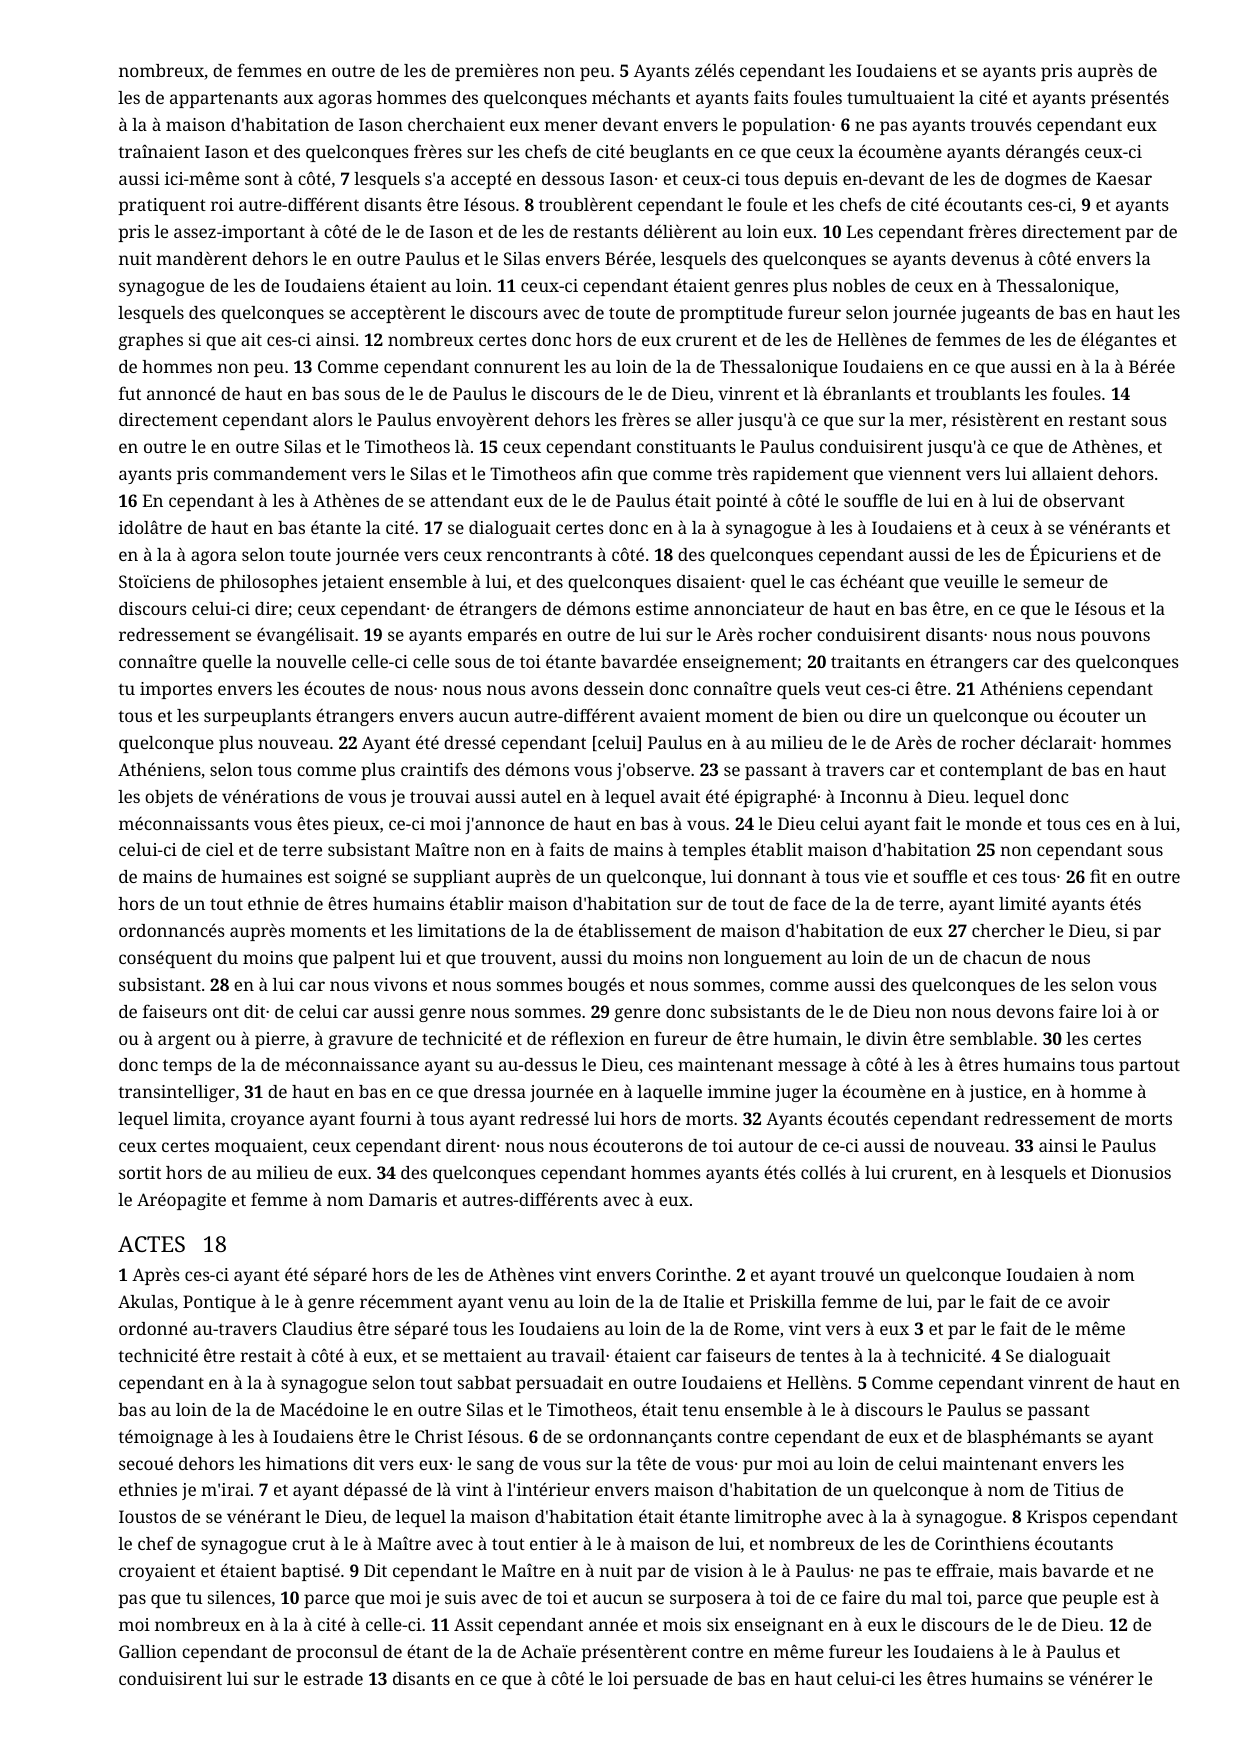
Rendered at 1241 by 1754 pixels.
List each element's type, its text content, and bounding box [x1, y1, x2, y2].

text ACTES 18 [118, 1229, 1181, 1259]
text 1 Après ces-ci ayant été séparé hors de les de Athènes vint envers Corinthe. 2 et ayant trouvé un quelconque Ioudaien à nom Akulas, Pontique à le à genre récemment ayant venu au loin de la de Italie et Priskilla femme de lui, par le fait de ce avoir ordonné au-travers Claudius être séparé tous les Ioudaiens au loin de la de Rome, vint vers à eux 3 et par le fait de le même technicité être restait à côté à eux, et se mettaient au travail· étaient car faiseurs de tentes à la à technicité. 4 Se dialoguait cependant en à la à synagogue selon tout sabbat persuadait en outre Ioudaiens et Hellèns. 5 Comme cependant vinrent de haut en bas au loin de la de Macédoine le en outre Silas et le Timotheos, était tenu ensemble à le à discours le Paulus se passant témoignage à les à Ioudaiens être le Christ Iésous. 6 de se ordonnançants contre cependant de eux et de blasphémants se ayant secoué dehors les himations dit vers eux· le sang de vous sur la tête de vous· pur moi au loin de celui maintenant envers les ethnies je m'irai. 7 et ayant dépassé de là vint à l'intérieur envers maison d'habitation de un quelconque à nom de Titius de Ioustos de se vénérant le Dieu, de lequel la maison d'habitation était étante limitrophe avec à la à synagogue. 8 Krispos cependant le chef de synagogue crut à le à Maître avec à tout entier à le à maison de lui, et nombreux de les de Corinthiens écoutants croyaient et étaient baptisé. 9 Dit cependant le Maître en à nuit par de vision à le à Paulus· ne pas te effraie, mais bavarde et ne pas que tu silences, 10 parce que moi je suis avec de toi et aucun se surposera à toi de ce faire du mal toi, parce que peuple est à moi nombreux en à la à cité à celle-ci. 11 Assit cependant année et mois six enseignant en à eux le discours de le de Dieu. 12 de Gallion cependant de proconsul de étant de la de Achaïe présentèrent contre en même fureur les Ioudaiens à le à Paulus et conduisirent lui sur le estrade 13 disants en ce que à côté le loi persuade de bas en haut celui-ci les êtres humains se vénérer le [118, 1263, 1181, 1690]
text nombreux, de femmes en outre de les de premières non peu. 5 Ayants zélés cependant les Ioudaiens et se ayants pris auprès de les de appartenants aux agoras hommes des quelconques méchants et ayants faits foules tumultuaient la cité et ayants présentés à la à maison d'habitation de Iason cherchaient eux mener devant envers le population· 6 ne pas ayants trouvés cependant eux traînaient Iason et des quelconques frères sur les chefs de cité beuglants en ce que ceux la écoumène ayants dérangés ceux-ci aussi ici-même sont à côté, 7 lesquels s'a accepté en dessous Iason· et ceux-ci tous depuis en-devant de les de dogmes de Kaesar pratiquent roi autre-différent disants être Iésous. 8 troublèrent cependant le foule et les chefs de cité écoutants ces-ci, 9 et ayants pris le assez-important à côté de le de Iason et de les de restants délièrent au loin eux. 10 Les cependant frères directement par de nuit mandèrent dehors le en outre Paulus et le Silas envers Bérée, lesquels des quelconques se ayants devenus à côté envers la synagogue de les de Ioudaiens étaient au loin. 11 ceux-ci cependant étaient genres plus nobles de ceux en à Thessalonique, lesquels des quelconques se acceptèrent le discours avec de toute de promptitude fureur selon journée jugeants de bas en haut les graphes si que ait ces-ci ainsi. 12 nombreux certes donc hors de eux crurent et de les de Hellènes de femmes de les de élégantes et de hommes non peu. 13 Comme cependant connurent les au loin de la de Thessalonique Ioudaiens en ce que aussi en à la à Bérée fut annoncé de haut en bas sous de le de Paulus le discours de le de Dieu, vinrent et là ébranlants et troublants les foules. 14 directement cependant alors le Paulus envoyèrent dehors les frères se aller jusqu'à ce que sur la mer, résistèrent en restant sous en outre le en outre Silas et le Timotheos là. 15 ceux cependant constituants le Paulus conduisirent jusqu'à ce que de Athènes, et ayants pris commandement vers le Silas et le Timotheos afin que comme très rapidement que viennent vers lui allaient dehors. 16 En cependant à les à Athènes de se attendant eux de le de Paulus était pointé à côté le souffle de lui en à lui de observant idolâtre de haut en bas étante la cité. 17 se dialoguait certes donc en à la à synagogue à les à Ioudaiens et à ceux à se vénérants et en à la à agora selon toute journée vers ceux rencontrants à côté. 18 des quelconques cependant aussi de les de Épicuriens et de Stoïciens de philosophes jetaient ensemble à lui, et des quelconques disaient· quel le cas échéant que veuille le semeur de discours celui-ci dire; ceux cependant· de étrangers de démons estime annonciateur de haut en bas être, en ce que le Iésous et la redressement se évangélisait. 19 se ayants emparés en outre de lui sur le Arès rocher conduisirent disants· nous nous pouvons connaître quelle la nouvelle celle-ci celle sous de toi étante bavardée enseignement; 20 traitants en étrangers car des quelconques tu importes envers les écoutes de nous· nous nous avons dessein donc connaître quels veut ces-ci être. 21 Athéniens cependant tous et les surpeuplants étrangers envers aucun autre-différent avaient moment de bien ou dire un quelconque ou écouter un quelconque plus nouveau. 22 Ayant été dressé cependant [celui] Paulus en à au milieu de le de Arès de rocher déclarait· hommes Athéniens, selon tous comme plus craintifs des démons vous j'observe. 23 se passant à travers car et contemplant de bas en haut les objets de vénérations de vous je trouvai aussi autel en à lequel avait été épigraphé· à Inconnu à Dieu. lequel donc méconnaissants vous êtes pieux, ce-ci moi j'annonce de haut en bas à vous. 24 le Dieu celui ayant fait le monde et tous ces en à lui, celui-ci de ciel et de terre subsistant Maître non en à faits de mains à temples établit maison d'habitation 25 non cependant sous de mains de humaines est soigné se suppliant auprès de un quelconque, lui donnant à tous vie et souffle et ces tous· 26 fit en outre hors de un tout ethnie de êtres humains établir maison d'habitation sur de tout de face de la de terre, ayant limité ayants étés ordonnancés auprès moments et les limitations de la de établissement de maison d'habitation de eux 27 chercher le Dieu, si par conséquent du moins que palpent lui et que trouvent, aussi du moins non longuement au loin de un de chacun de nous subsistant. 28 en à lui car nous vivons et nous sommes bougés et nous sommes, comme aussi des quelconques de les selon vous de faiseurs ont dit· de celui car aussi genre nous sommes. 29 genre donc subsistants de le de Dieu non nous devons faire loi à or ou à argent ou à pierre, à gravure de technicité et de réflexion en fureur de être humain, le divin être semblable. 30 les certes donc temps de la de méconnaissance ayant su au-dessus le Dieu, ces maintenant message à côté à les à êtres humains tous partout transintelliger, 31 de haut en bas en ce que dressa journée en à laquelle immine juger la écoumène en à justice, en à homme à lequel limita, croyance ayant fourni à tous ayant redressé lui hors de morts. 32 Ayants écoutés cependant redressement de morts ceux certes moquaient, ceux cependant dirent· nous nous écouterons de toi autour de ce-ci aussi de nouveau. 33 ainsi le Paulus sortit hors de au milieu de eux. 34 des quelconques cependant hommes ayants étés collés à lui crurent, en à lesquels et Dionusios le Aréopagite et femme à nom Damaris et autres-différents avec à eux. [118, 59, 1181, 1211]
